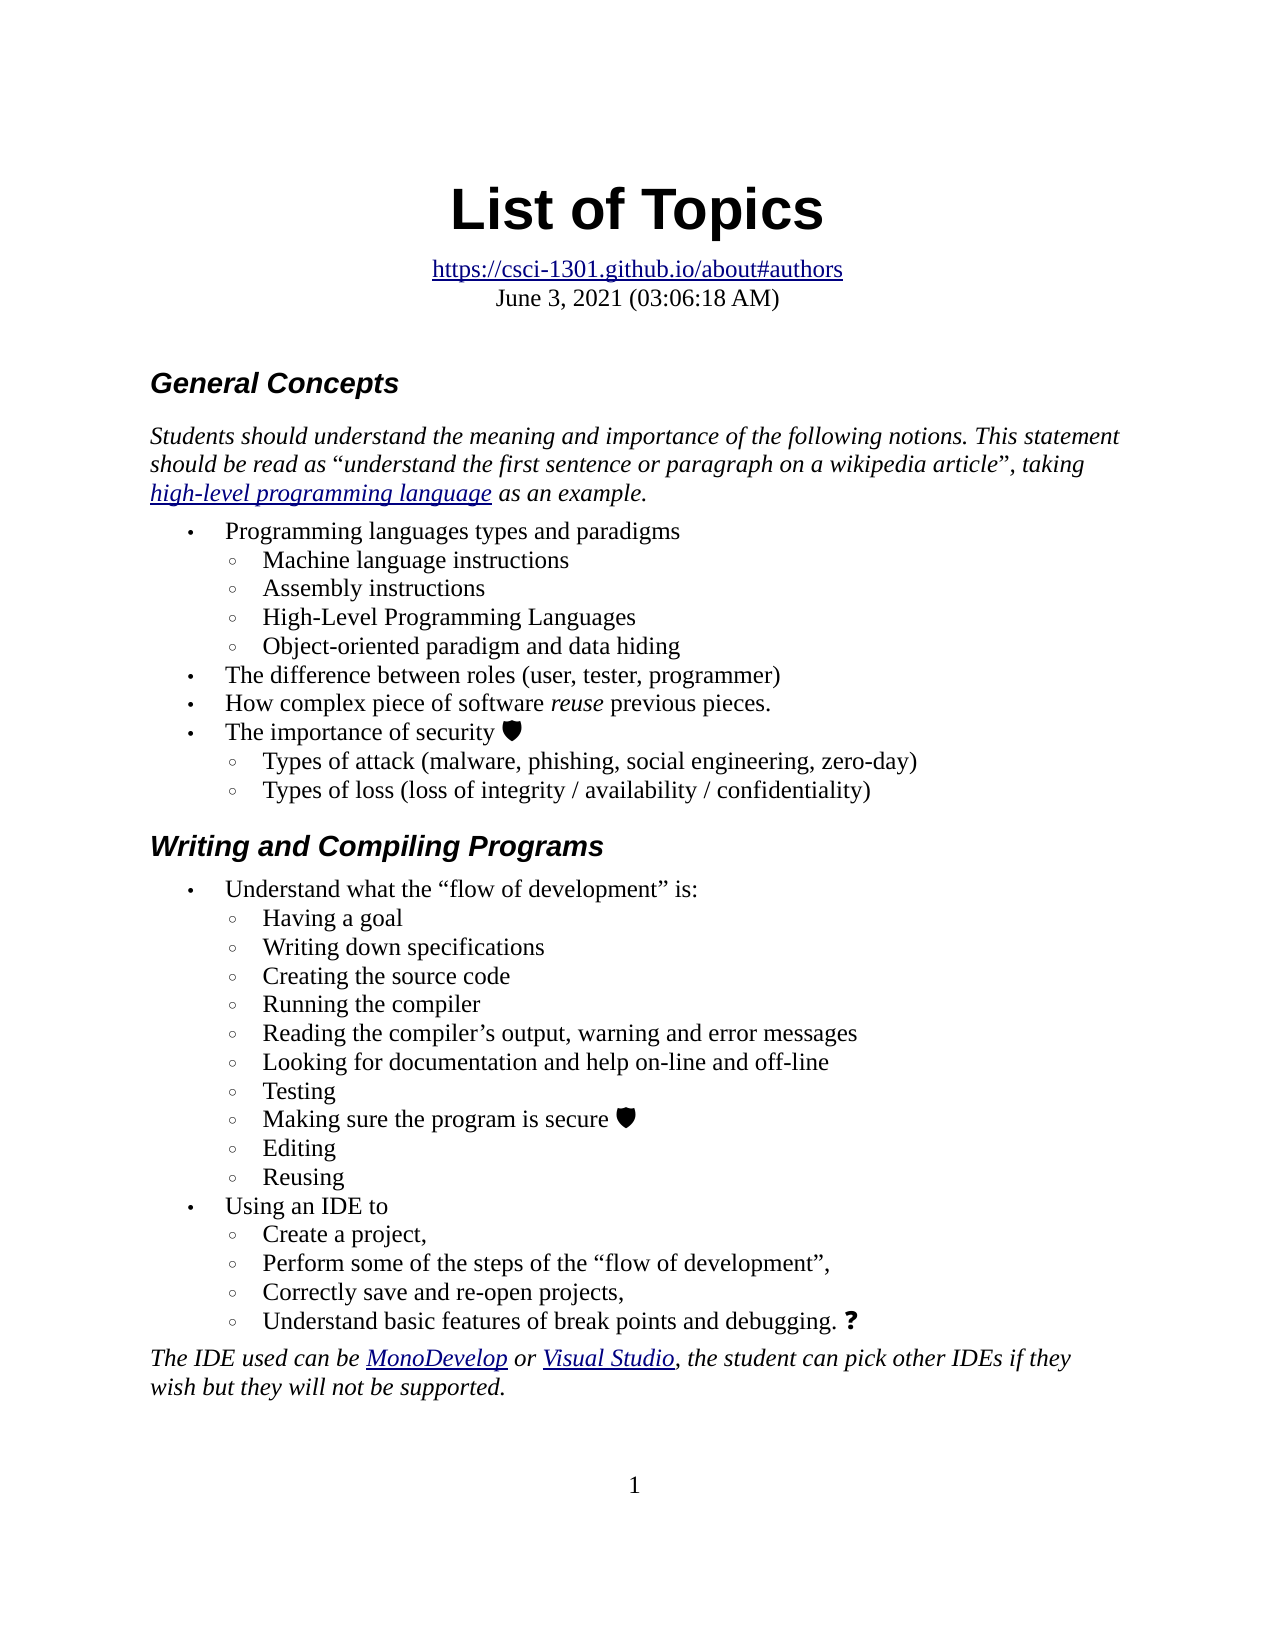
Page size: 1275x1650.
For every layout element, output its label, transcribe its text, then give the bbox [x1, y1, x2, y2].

list Having a goal [225, 903, 1125, 932]
title List of Topics [150, 175, 1125, 242]
list Reusing [225, 1162, 1125, 1191]
list Assembly instructions [225, 573, 1125, 602]
list Create a project, [225, 1219, 1125, 1248]
list Running the compiler [225, 989, 1125, 1018]
list Reading the compiler’s output, warning and error messages [225, 1018, 1125, 1047]
list Creating the source code [225, 961, 1125, 989]
subtitle Writing and Compiling Programs [150, 828, 1125, 862]
subtitle General Concepts [150, 366, 1125, 399]
list Programming languages types and paradigms [187, 516, 1125, 545]
list Object-oriented paradigm and data hiding [225, 631, 1125, 660]
list Perform some of the steps of the “flow of development”, [225, 1248, 1125, 1277]
list Making sure the program is secure 🛡️ [225, 1104, 1125, 1133]
list Editing [225, 1133, 1125, 1162]
list The importance of security 🛡️ [187, 717, 1125, 746]
list Using an IDE to [187, 1191, 1125, 1219]
text https://csci-1301.github.io/about#authors [150, 254, 1125, 283]
text June 3, 2021 (03:06:18 AM) [150, 283, 1125, 312]
list Machine language instructions [225, 545, 1125, 573]
list Types of loss (loss of integrity / availability / confidentiality) [225, 775, 1125, 803]
list Correctly save and re-open projects, [225, 1277, 1125, 1306]
list Types of attack (malware, phishing, social engineering, zero-day) [225, 746, 1125, 775]
list Testing [225, 1076, 1125, 1104]
list Writing down specifications [225, 932, 1125, 961]
text The IDE used can be MonoDevelop or Visual Studio, the student can pick other IDEs if they wish but they will not be supported. [150, 1343, 1125, 1401]
list Understand basic features of break points and debugging. ❓ [225, 1306, 1125, 1334]
list How complex piece of software reuse previous pieces. [187, 688, 1125, 717]
list Understand what the “flow of development” is: [187, 874, 1125, 903]
text Students should understand the meaning and importance of the following notions. This statement should be read as “understand the first sentence or paragraph on a wikipedia article”, taking high-level programming language as an example. [150, 421, 1125, 507]
list The difference between roles (user, tester, programmer) [187, 660, 1125, 688]
list High-Level Programming Languages [225, 602, 1125, 631]
list Looking for documentation and help on-line and off-line [225, 1047, 1125, 1076]
